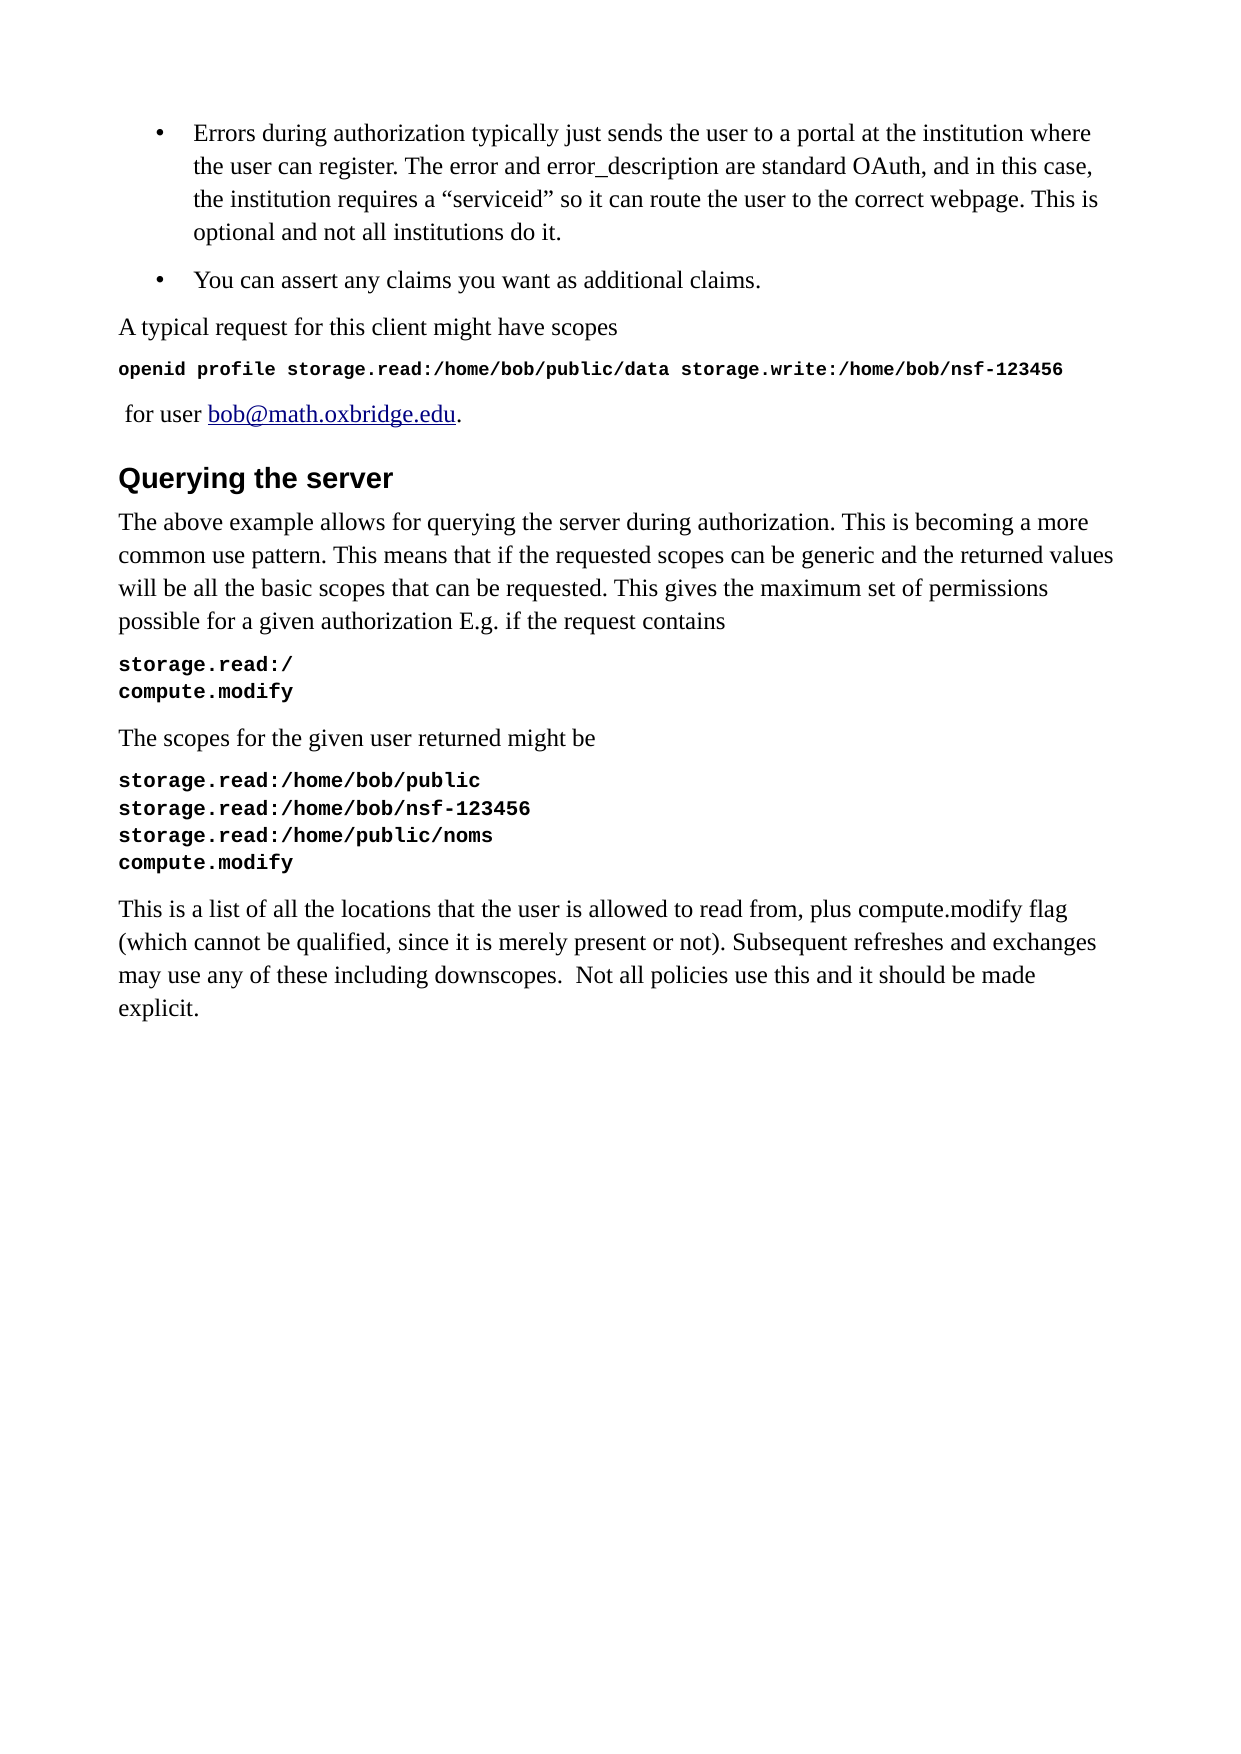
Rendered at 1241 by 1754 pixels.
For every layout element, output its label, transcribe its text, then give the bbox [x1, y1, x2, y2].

text This is a list of all the locations that the user is allowed to read from, plus compute.modify flag (which cannot be qualified, since it is merely present or not). Subsequent refreshes and exchanges may use any of these including downscopes. Not all policies use this and it should be made explicit. [118, 894, 1122, 1022]
subtitle Querying the server [118, 461, 1122, 495]
list You can assert any claims you want as additional claims. [156, 265, 1122, 293]
text A typical request for this client might have scopes [118, 312, 1122, 341]
text openid profile storage.read:/home/bob/public/data storage.write:/home/bob/nsf-123456 [118, 360, 1122, 381]
text for user bob@math.oxbridge.edu. [118, 399, 1122, 428]
text The scopes for the given user returned might be [118, 723, 1122, 752]
text storage.read:/home/bob/public storage.read:/home/bob/nsf-123456 storage.read:/home/public/noms compute.modify [118, 770, 1122, 876]
text The above example allows for querying the server during authorization. This is becoming a more common use pattern. This means that if the requested scopes can be generic and the returned values will be all the basic scopes that can be requested. This gives the maximum set of permissions possible for a given authorization E.g. if the request contains [118, 507, 1122, 635]
list Errors during authorization typically just sends the user to a portal at the institution where the user can register. The error and error_description are standard OAuth, and in this case, the institution requires a “serviceid” so it can route the user to the correct webpage. This is optional and not all institutions do it. [156, 118, 1122, 246]
text storage.read:/ compute.modify [118, 654, 1122, 705]
